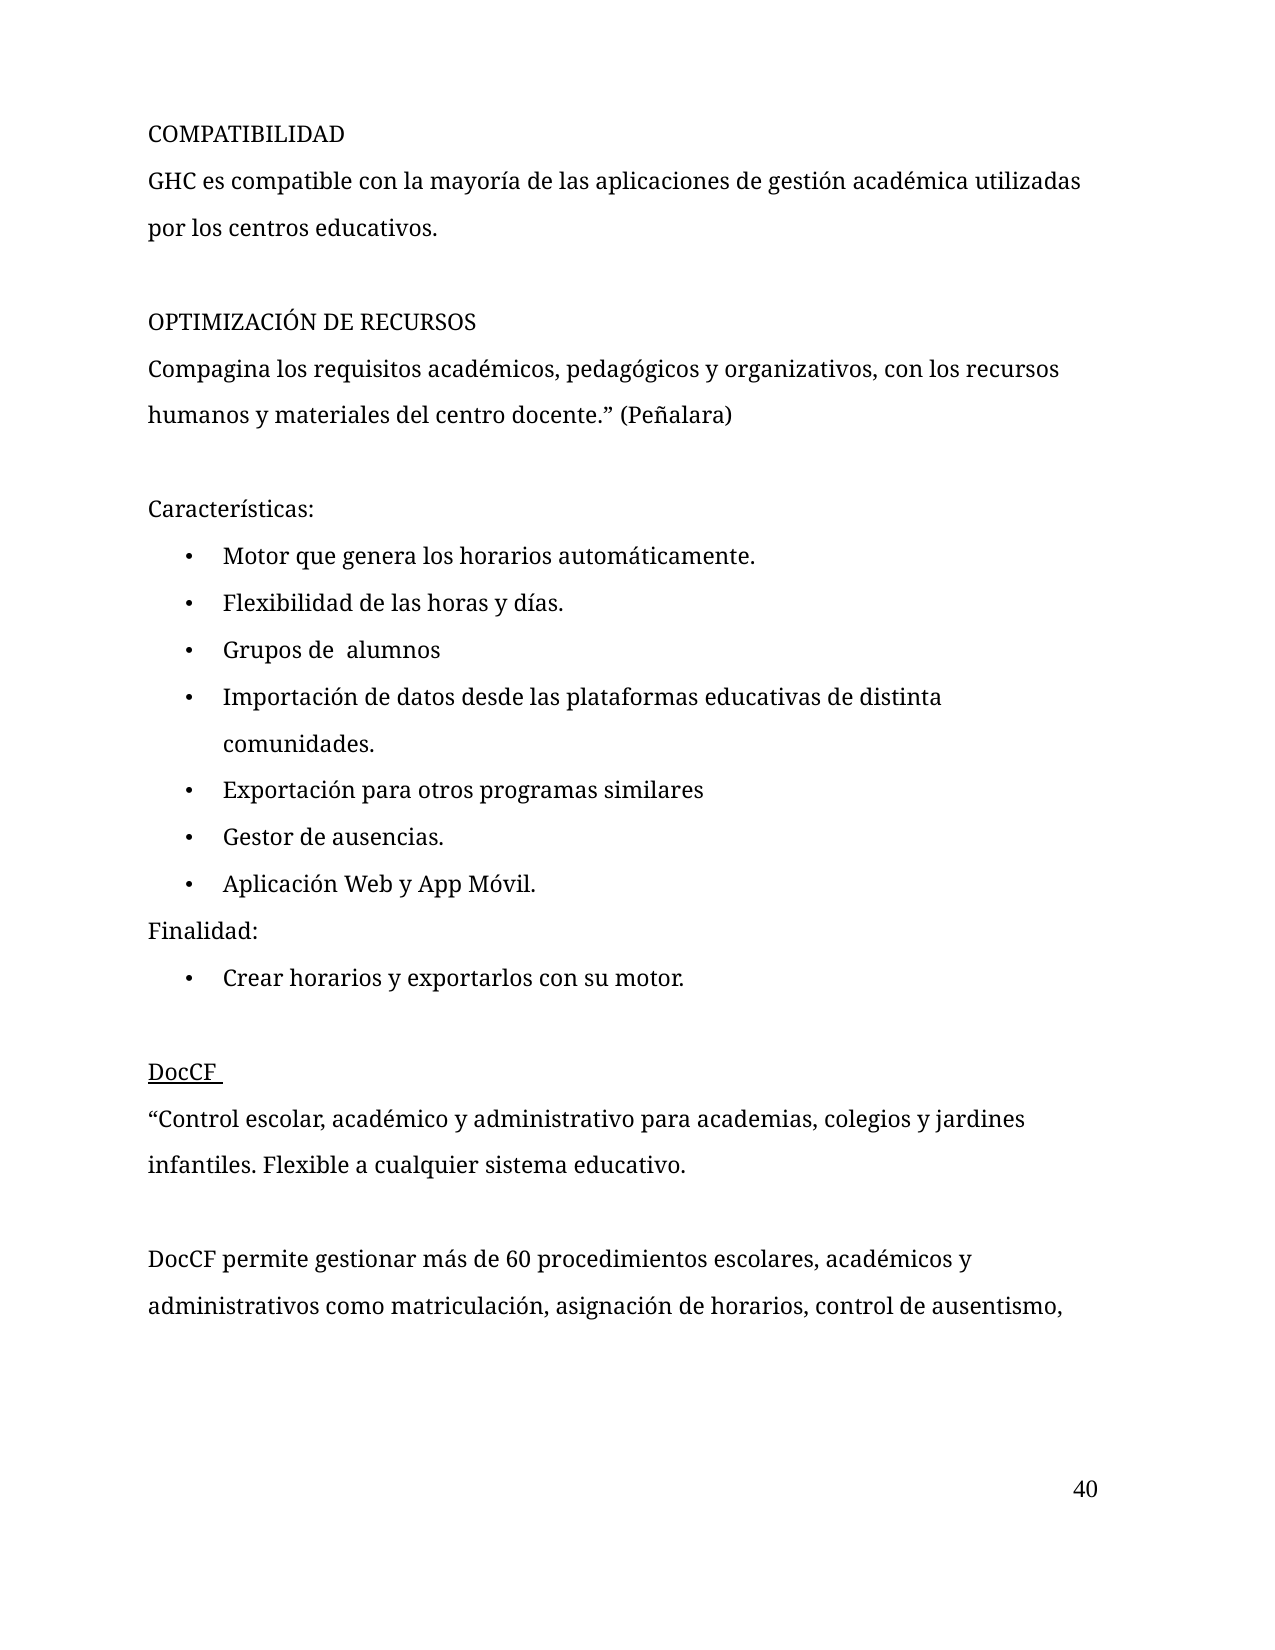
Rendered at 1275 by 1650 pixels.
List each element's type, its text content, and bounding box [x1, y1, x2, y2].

text COMPATIBILIDAD [148, 118, 1098, 149]
list Flexibilidad de las horas y días. [185, 587, 1098, 618]
text “Control escolar, académico y administrativo para academias, colegios y jardines infantiles. Flexible a cualquier sistema educativo. [148, 1102, 1098, 1181]
list Importación de datos desde las plataformas educativas de distinta comunidades. [185, 681, 1098, 759]
text DocCF [148, 1056, 1098, 1087]
list Exportación para otros programas similares [185, 774, 1098, 806]
list Gestor de ausencias. [185, 821, 1098, 852]
text Características: [148, 493, 1098, 524]
list Aplicación Web y App Móvil. [185, 868, 1098, 899]
text Finalidad: [148, 915, 1098, 946]
list Crear horarios y exportarlos con su motor. [185, 962, 1098, 993]
text Compagina los requisitos académicos, pedagógicos y organizativos, con los recursos humanos y materiales del centro docente.” (Peñalara) [148, 352, 1098, 431]
text OPTIMIZACIÓN DE RECURSOS [148, 306, 1098, 337]
list Grupos de alumnos [185, 634, 1098, 665]
text GHC es compatible con la mayoría de las aplicaciones de gestión académica utilizadas por los centros educativos. [148, 165, 1098, 243]
text DocCF permite gestionar más de 60 procedimientos escolares, académicos y administrativos como matriculación, asignación de horarios, control de ausentismo, [148, 1243, 1098, 1321]
list Motor que genera los horarios automáticamente. [185, 540, 1098, 571]
